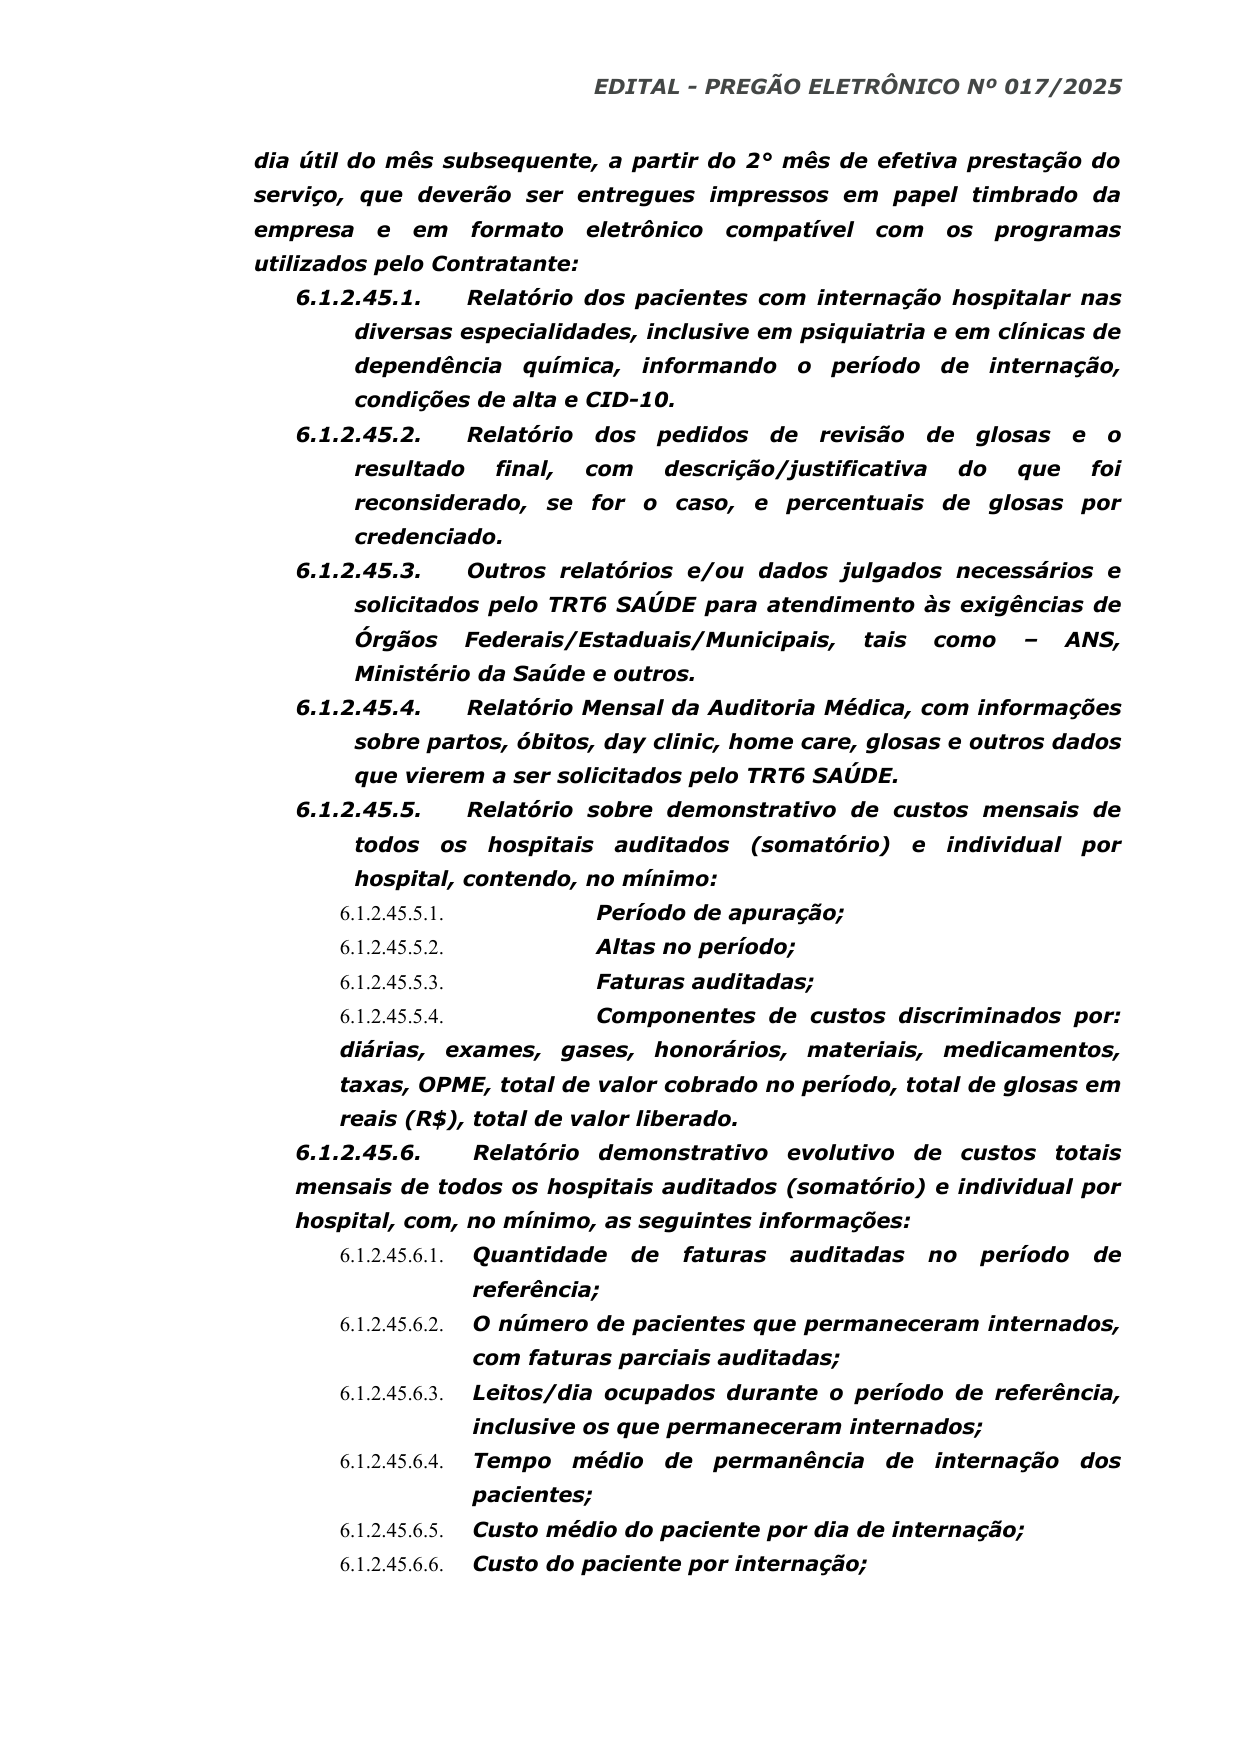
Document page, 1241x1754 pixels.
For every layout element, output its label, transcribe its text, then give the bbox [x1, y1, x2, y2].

list O número de pacientes que permaneceram internados, com faturas parciais auditadas; [339, 1310, 1122, 1370]
list Leitos/dia ocupados durante o período de referência, inclusive os que permaneceram internados; [339, 1379, 1122, 1439]
list Custo médio do paciente por dia de internação; [339, 1516, 1122, 1542]
list Relatório dos pedidos de revisão de glosas e o resultado final, com descrição/justificativa do que foi reconsiderado, se for o caso, e percentuais de glosas por credenciado. [295, 421, 1122, 549]
list Relatório sobre demonstrativo de custos mensais de todos os hospitais auditados (somatório) e individual por hospital, contendo, no mínimo: [295, 797, 1122, 891]
list Altas no período; [339, 934, 1122, 959]
list Quantidade de faturas auditadas no período de referência; [339, 1242, 1122, 1302]
list Relatório Mensal da Auditoria Médica, com informações sobre partos, óbitos, day clinic, home care, glosas e outros dados que vierem a ser solicitados pelo TRT6 SAÚDE. [295, 694, 1122, 788]
list Outros relatórios e/ou dados julgados necessários e solicitados pelo TRT6 SAÚDE para atendimento às exigências de Órgãos Federais/Estaduais/Municipais, tais como – ANS, Ministério da Saúde e outros. [295, 558, 1122, 686]
list Relatório dos pacientes com internação hospitalar nas diversas especialidades, inclusive em psiquiatria e em clínicas de dependência química, informando o período de internação, condições de alta e CID-10. [295, 284, 1122, 412]
list Relatório demonstrativo evolutivo de custos totais mensais de todos os hospitais auditados (somatório) e individual por hospital, com, no mínimo, as seguintes informações: [295, 1139, 1122, 1233]
list Faturas auditadas; [339, 968, 1122, 994]
list Período de apuração; [339, 899, 1122, 925]
list Componentes de custos discriminados por: diárias, exames, gases, honorários, materiais, medicamentos, taxas, OPME, total de valor cobrado no período, total de glosas em reais (R$), total de valor liberado. [339, 1002, 1122, 1131]
list dia útil do mês subsequente, a partir do 2° mês de efetiva prestação do serviço, que deverão ser entregues impressos em papel timbrado da empresa e em formato eletrônico compatível com os programas utilizados pelo Contratante: [254, 148, 1122, 276]
list Tempo médio de permanência de internação dos pacientes; [339, 1447, 1122, 1507]
list Custo do paciente por internação; [339, 1550, 1122, 1576]
